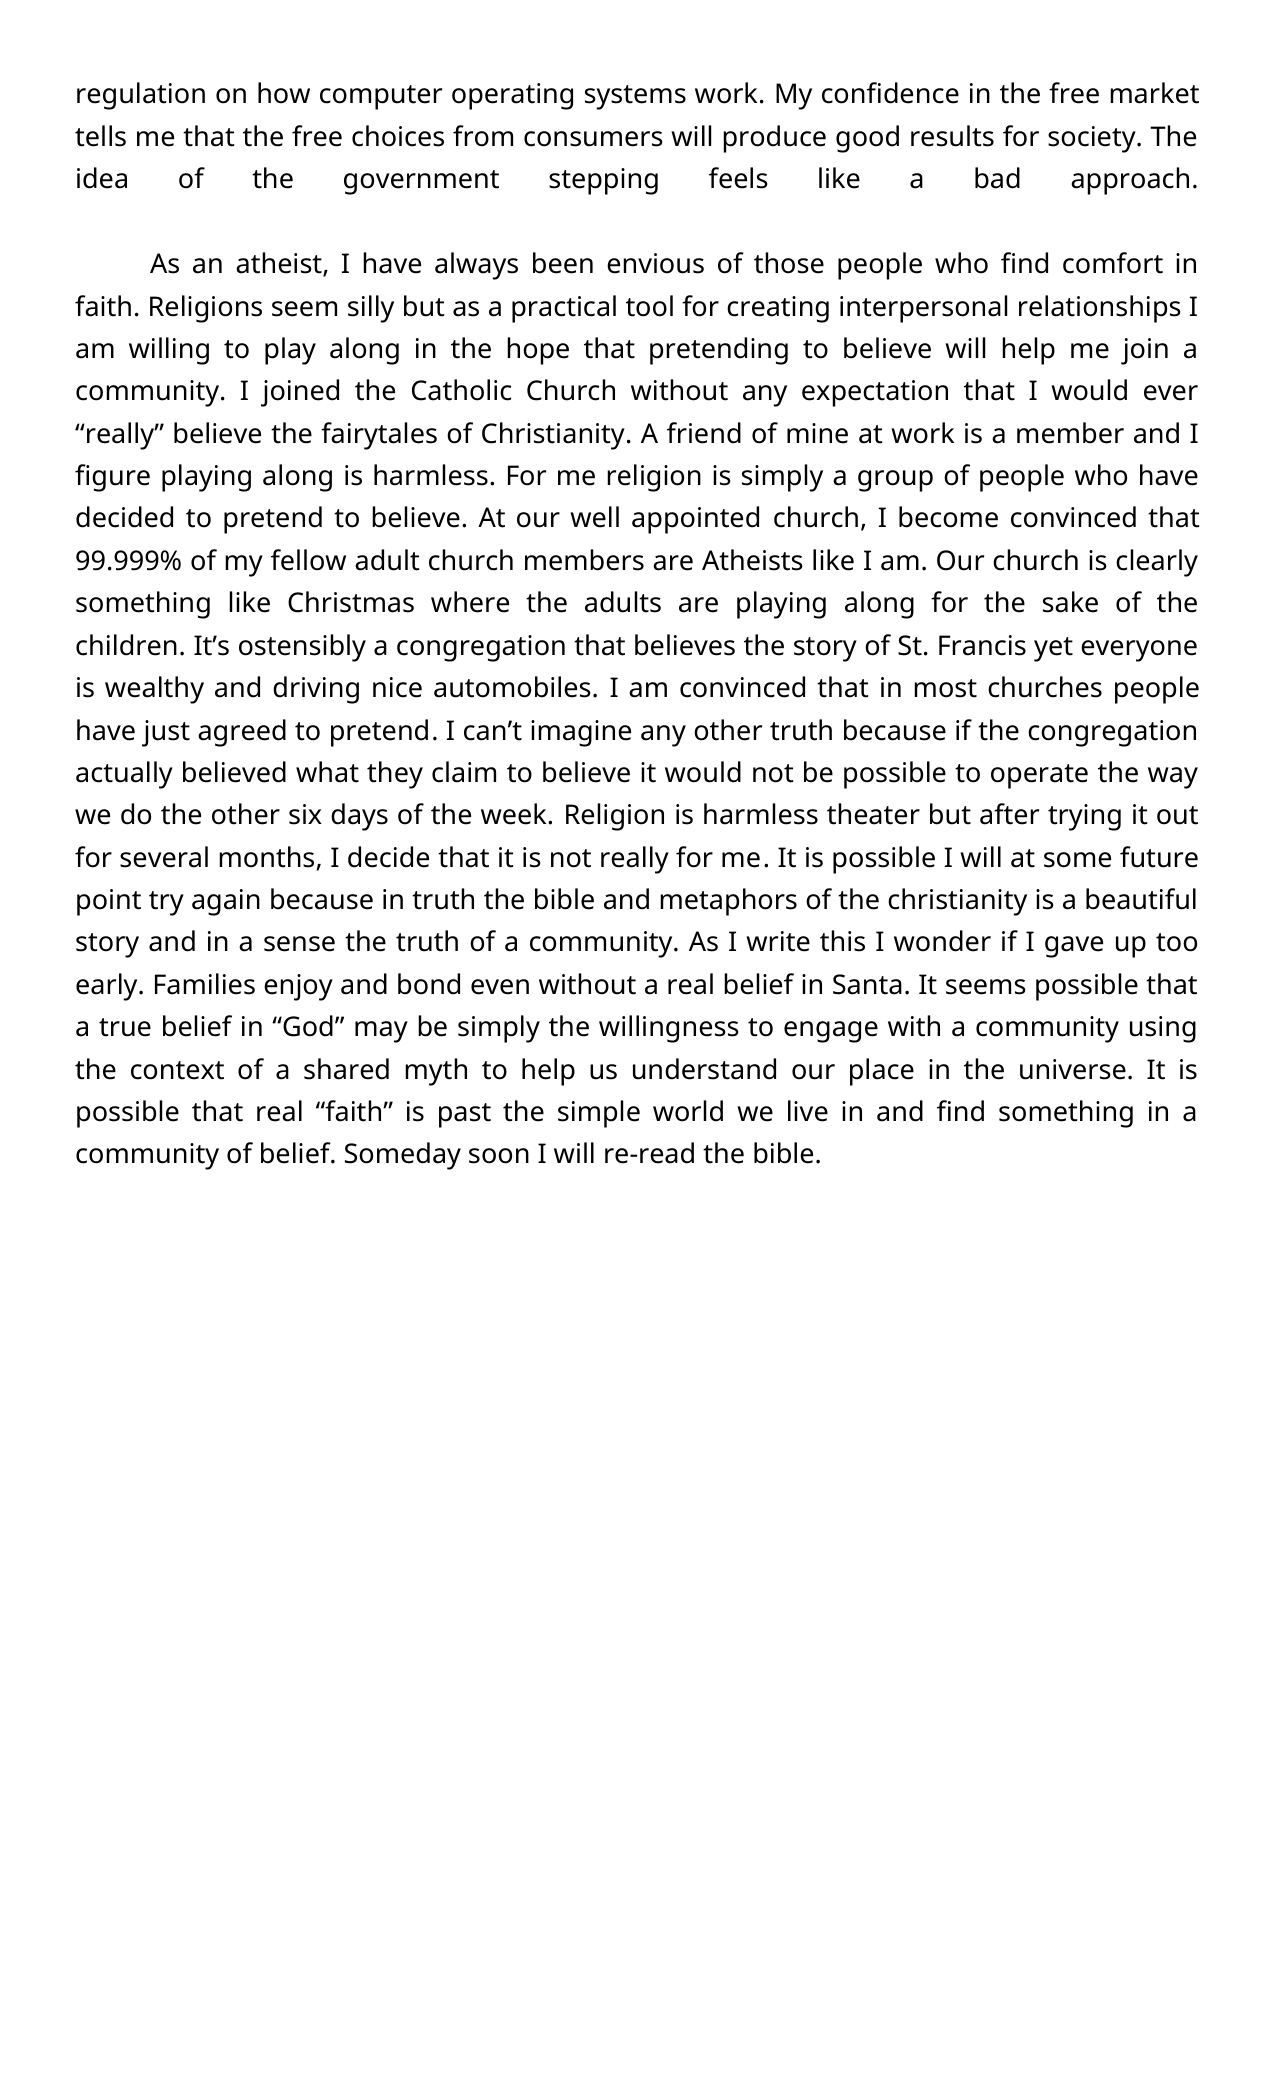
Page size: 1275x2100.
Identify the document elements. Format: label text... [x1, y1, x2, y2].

text regulation on how computer operating systems work. My confidence in the free market tells me that the free choices from consumers will produce good results for society. The idea of the government stepping feels like a bad approach. As an atheist, I have always been envious of those people who find comfort in faith. Religions seem silly but as a practical tool for creating interpersonal relationships I am willing to play along in the hope that pretending to believe will help me join a community. I joined the Catholic Church without any expectation that I would ever “really” believe the fairytales of Christianity. A friend of mine at work is a member and I figure playing along is harmless. For me religion is simply a group of people who have decided to pretend to believe. At our well appointed church, I become convinced that 99.999% of my fellow adult church members are Atheists like I am. Our church is clearly something like Christmas where the adults are playing along for the sake of the children. It’s ostensibly a congregation that believes the story of St. Francis yet everyone is wealthy and driving nice automobiles. I am convinced that in most churches people have just agreed to pretend. I can’t imagine any other truth because if the congregation actually believed what they claim to believe it would not be possible to operate the way we do the other six days of the week. Religion is harmless theater but after trying it out for several months, I decide that it is not really for me. It is possible I will at some future point try again because in truth the bible and metaphors of the christianity is a beautiful story and in a sense the truth of a community. As I write this I wonder if I gave up too early. Families enjoy and bond even without a real belief in Santa. It seems possible that a true belief in “God” may be simply the willingness to engage with a community using the context of a shared myth to help us understand our place in the universe. It is possible that real “faith” is past the simple world we live in and find something in a community of belief. Someday soon I will re-read the bible. [75, 75, 1200, 1172]
